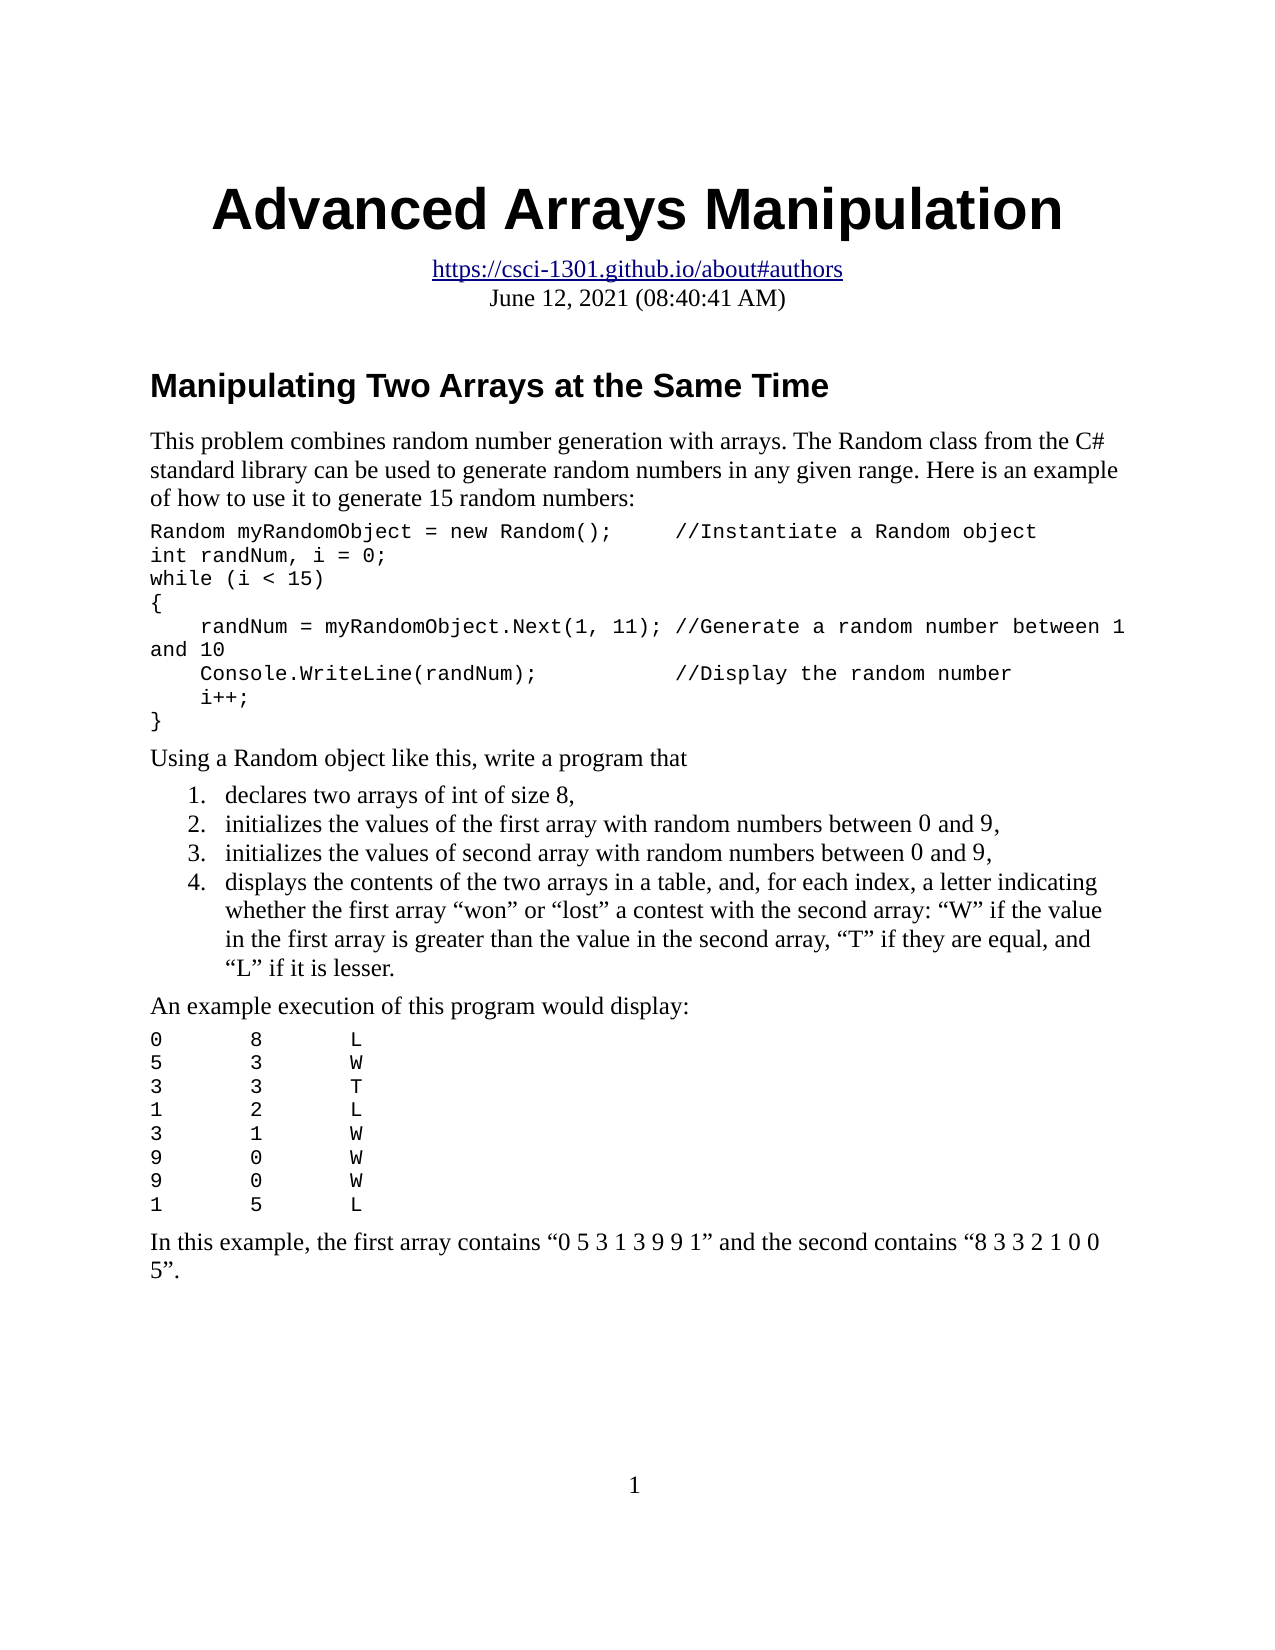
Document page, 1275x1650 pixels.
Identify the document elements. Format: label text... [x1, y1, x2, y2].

subtitle Manipulating Two Arrays at the Same Time [150, 366, 1125, 404]
text An example execution of this program would display: [150, 991, 1125, 1019]
text randNum = myRandomObject.Next(1, 11); //Generate a random number between 1 and 10 [150, 616, 1125, 663]
text 0 8 L [150, 1028, 1125, 1052]
text In this example, the first array contains “0 5 3 1 3 9 9 1” and the second contains “8 3 3 2 1 0 0 5”. [150, 1227, 1125, 1284]
text 5 3 W [150, 1052, 1125, 1076]
text https://csci-1301.github.io/about#authors [150, 254, 1125, 283]
list declares two arrays of int of size 8, [187, 781, 1125, 809]
title Advanced Arrays Manipulation [150, 175, 1125, 242]
text Using a Random object like this, write a program that [150, 743, 1125, 772]
text This problem combines random number generation with arrays. The Random class from the C# standard library can be used to generate random numbers in any given range. Here is an example of how to use it to generate 15 random numbers: [150, 426, 1125, 512]
text int randNum, i = 0; [150, 545, 1125, 568]
text Console.WriteLine(randNum); //Display the random number [150, 663, 1125, 687]
text 9 0 W [150, 1170, 1125, 1194]
text Random myRandomObject = new Random(); //Instantiate a Random object [150, 521, 1125, 545]
text 3 3 T [150, 1076, 1125, 1099]
list displays the contents of the two arrays in a table, and, for each index, a letter indicating whether the first array “won” or “lost” a contest with the second array: “W” if the value in the first array is greater than the value in the second array, “T” if they are equal, and “L” if it is lesser. [187, 867, 1125, 982]
text i++; [150, 687, 1125, 710]
text } [150, 710, 1125, 734]
text 3 1 W [150, 1123, 1125, 1147]
list initializes the values of the first array with random numbers between and , [187, 809, 1125, 838]
text 1 2 L [150, 1099, 1125, 1123]
text June 12, 2021 (08:40:41 AM) [150, 283, 1125, 312]
list initializes the values of second array with random numbers between and , [187, 838, 1125, 867]
text 9 0 W [150, 1147, 1125, 1170]
text { [150, 592, 1125, 616]
text 1 5 L [150, 1194, 1125, 1218]
text while (i < 15) [150, 568, 1125, 592]
